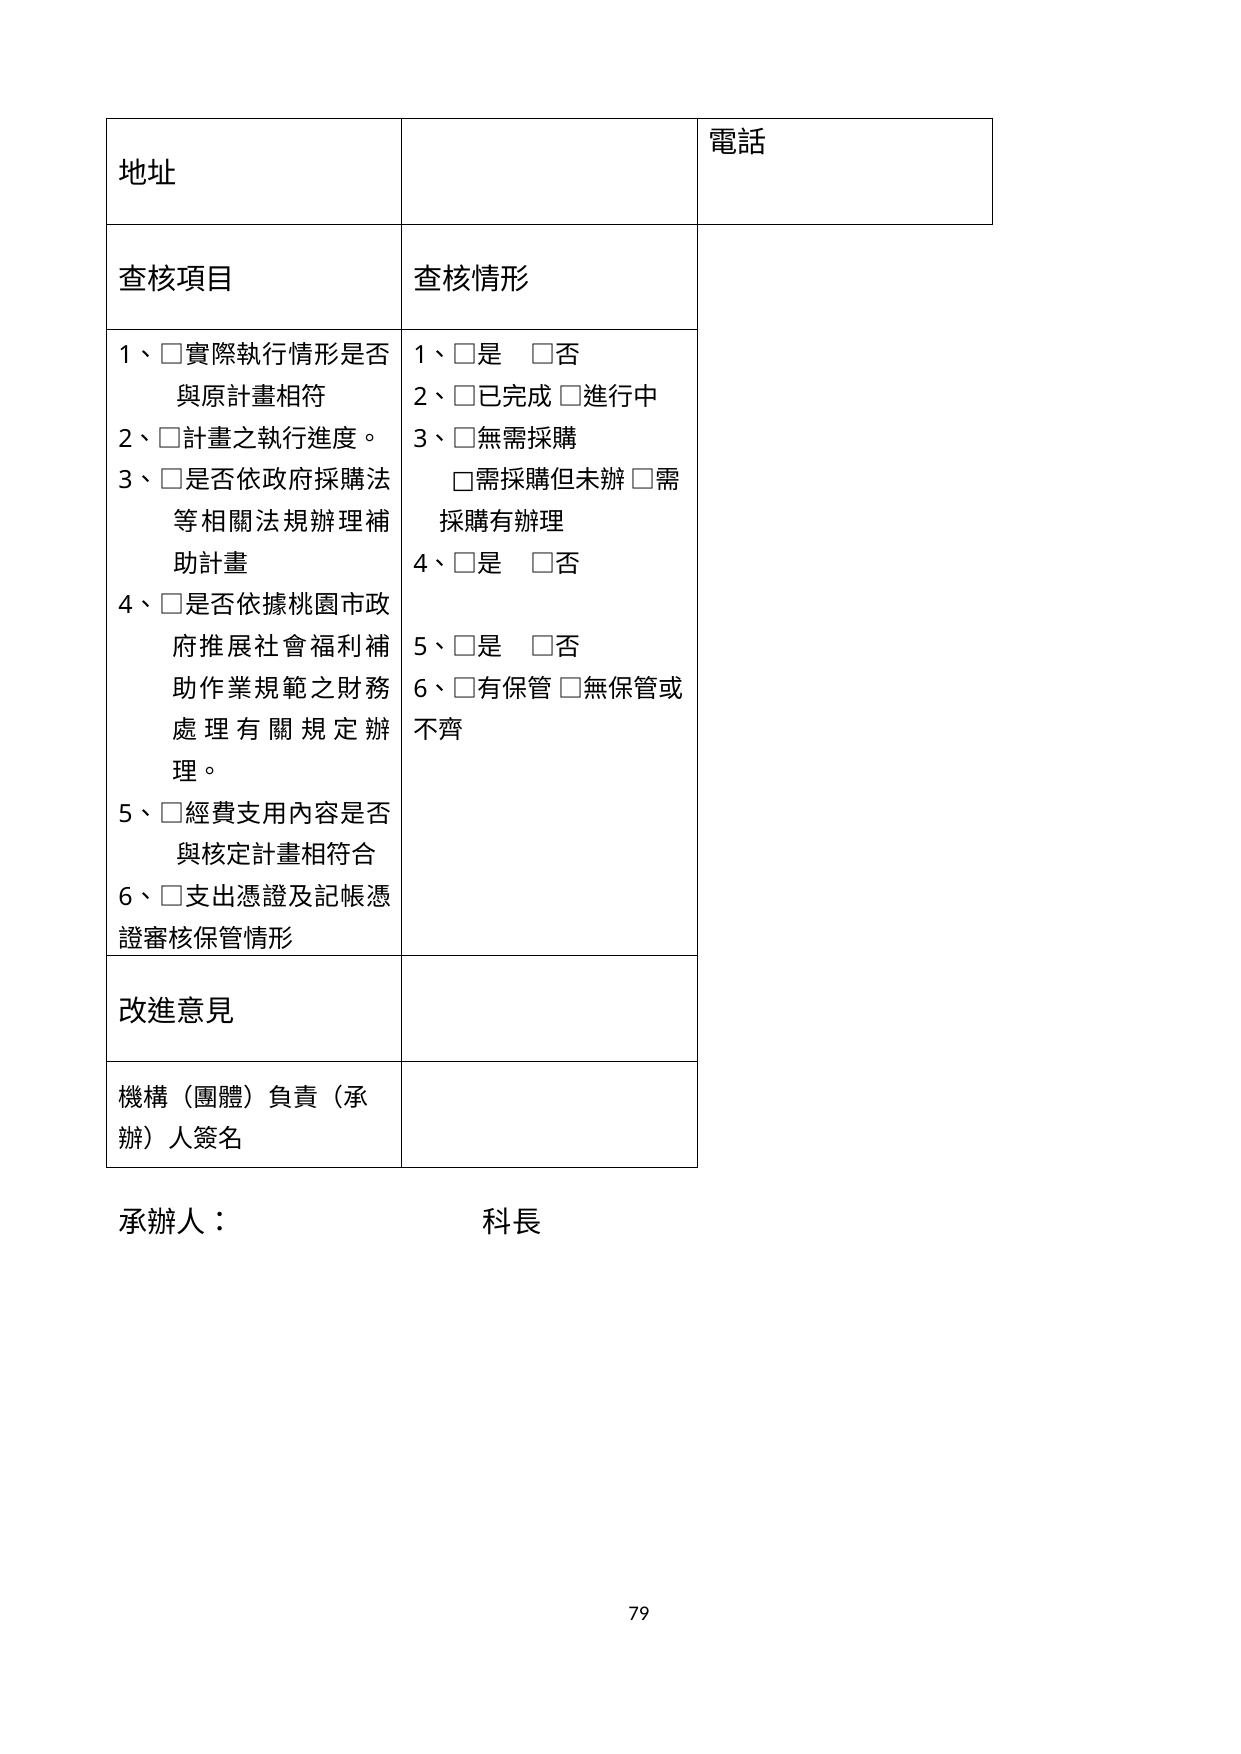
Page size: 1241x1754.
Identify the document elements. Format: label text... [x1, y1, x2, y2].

table_cell [402, 956, 697, 1061]
table_cell 地址 [107, 119, 401, 224]
table_cell 電話 [698, 119, 992, 224]
table_cell [402, 1062, 697, 1167]
table_cell 1、□實際執行情形是否與原計畫相符 2、□計畫之執行進度。 3、□是否依政府採購法等相關法規辦理補助計畫 4、□是否依據桃園市政府推展社會福利補助作業規範之財務處理有關規定辦理。 5、□經費支用內容是否與核定計畫相符合 6、□支出憑證及記帳憑證審核保管情形 [107, 330, 401, 955]
table_cell 1、□是 □否 2、□已完成 □進行中 3、□無需採購 □需採購但未辦 □需採購有辦理 4、□是 □否 5、□是 □否 6、□有保管 □無保管或不齊 [402, 330, 697, 955]
table_cell 查核項目 [107, 225, 401, 329]
table_cell 承辦人： 科長 [107, 1168, 697, 1272]
table_cell [402, 119, 697, 224]
table_cell 機構（團體）負責（承辦）人簽名 [107, 1062, 401, 1167]
table_cell 查核情形 [402, 225, 697, 329]
table_cell 改進意見 [107, 956, 401, 1061]
